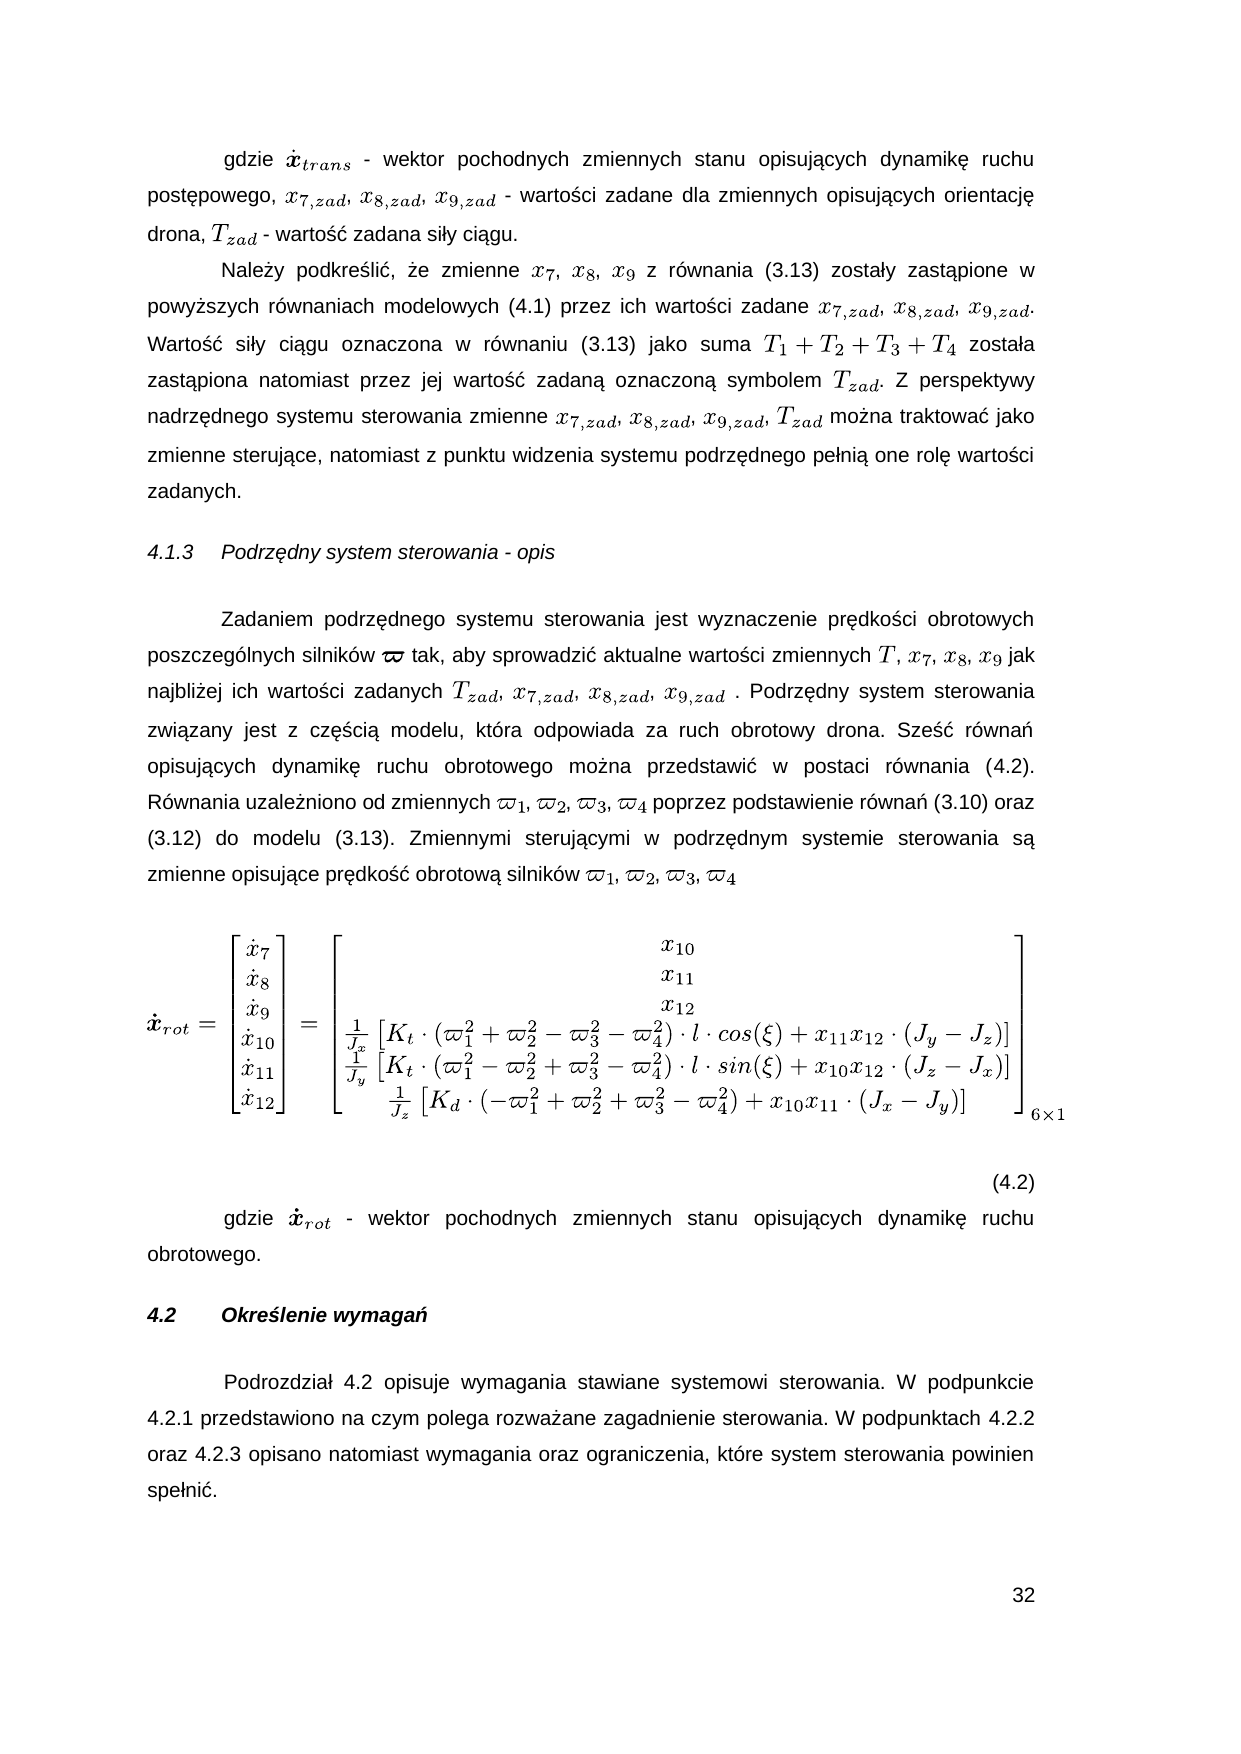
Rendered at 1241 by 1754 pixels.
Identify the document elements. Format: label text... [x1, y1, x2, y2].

text gdzie - wektor pochodnych zmiennych stanu opisujących dynamikę ruchu postępowego, , , - wartości zadane dla zmiennych opisujących orientację drona, - wartość zadana siły ciągu. [147, 147, 1035, 246]
text (4.2) [147, 1170, 1035, 1194]
text gdzie - wektor pochodnych zmiennych stanu opisujących dynamikę ruchu obrotowego. [147, 1206, 1035, 1266]
text Należy podkreślić, że zmienne , , z równania (3.13) zostały zastąpione w powyższych równaniach modelowych (4.1) przez ich wartości zadane , , . Wartość siły ciągu oznaczona w równaniu (3.13) jako suma została zastąpiona natomiast przez jej wartość zadaną oznaczoną symbolem . Z perspektywy nadrzędnego systemu sterowania zmienne , , , można traktować jako zmienne sterujące, natomiast z punktu widzenia systemu podrzędnego pełnią one rolę wartości zadanych. [147, 258, 1035, 503]
subtitle Podrzędny system sterowania - opis [147, 540, 1035, 564]
text Podrozdział 4.2 opisuje wymagania stawiane systemowi sterowania. W podpunkcie 4.2.1 przedstawiono na czym polega rozważane zagadnienie sterowania. W podpunktach 4.2.2 oraz 4.2.3 opisano natomiast wymagania oraz ograniczenia, które system sterowania powinien spełnić. [147, 1370, 1035, 1502]
text Zadaniem podrzędnego systemu sterowania jest wyznaczenie prędkości obrotowych poszczególnych silników tak, aby sprowadzić aktualne wartości zmiennych , , , jak najbliżej ich wartości zadanych , , , . Podrzędny system sterowania związany jest z częścią modelu, która odpowiada za ruch obrotowy drona. Sześć równań opisujących dynamikę ruchu obrotowego można przedstawić w postaci równania (4.2). Równania uzależniono od zmiennych , , , poprzez podstawienie równań (3.10) oraz (3.12) do modelu (3.13). Zmiennymi sterującymi w podrzędnym systemie sterowania są zmienne opisujące prędkość obrotową silników , , , [147, 607, 1035, 885]
subtitle Określenie wymagań [147, 1303, 1035, 1327]
